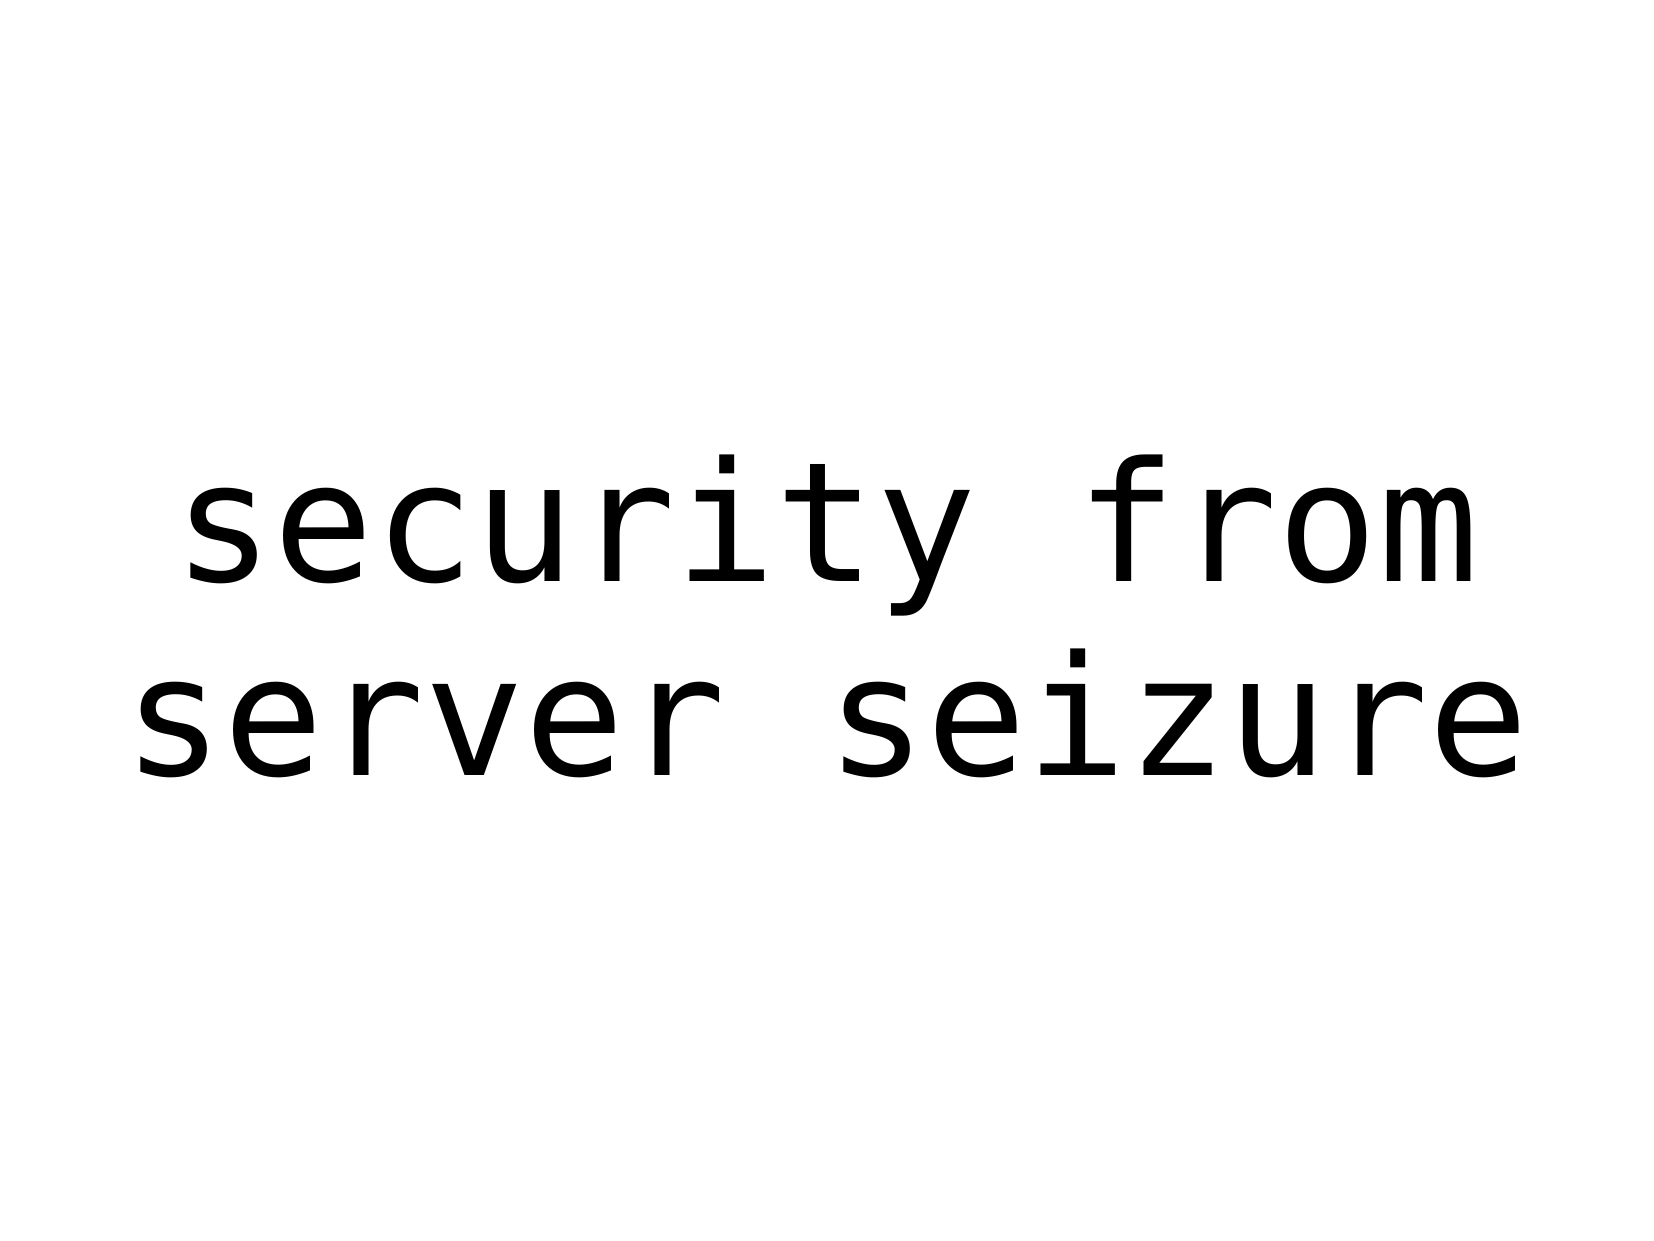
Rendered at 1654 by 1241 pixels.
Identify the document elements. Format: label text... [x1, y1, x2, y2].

title security from server seizure [82, 426, 1571, 815]
